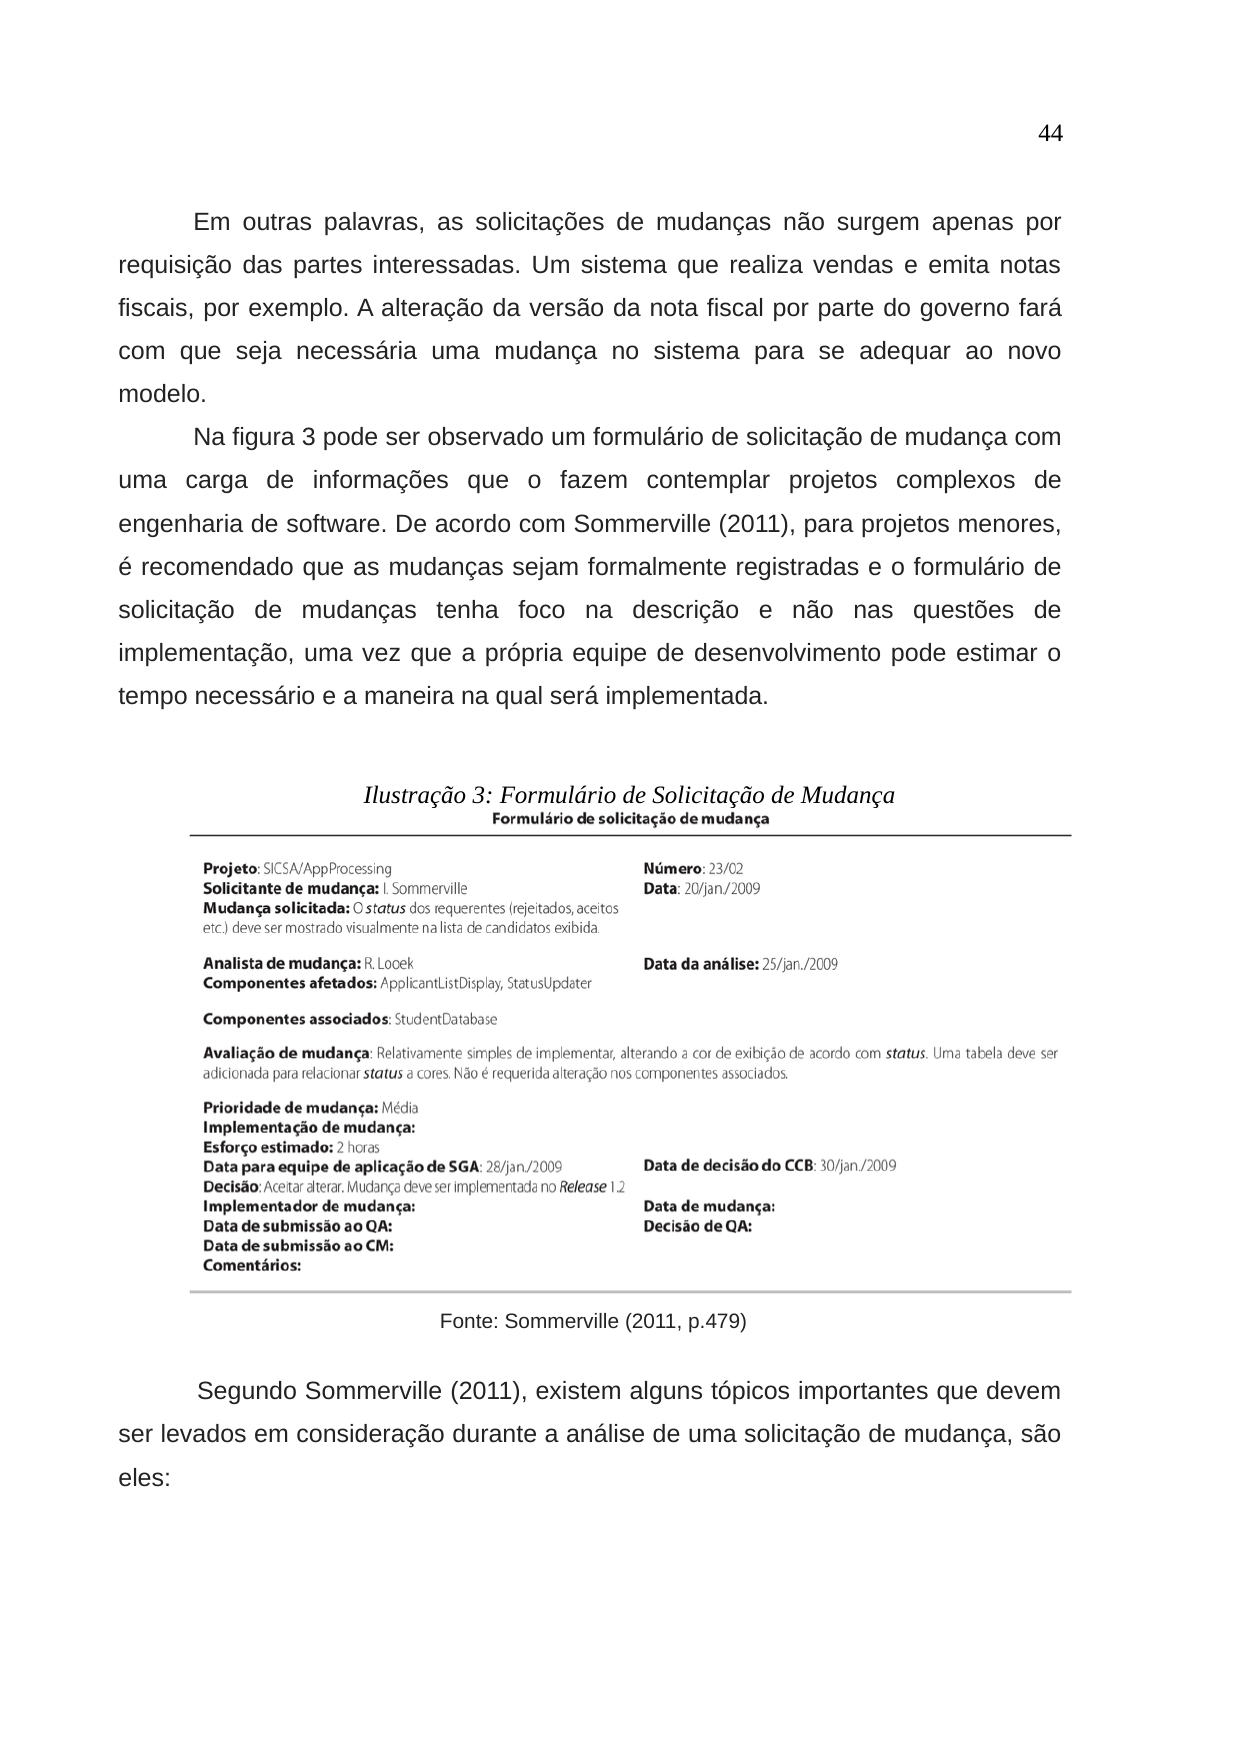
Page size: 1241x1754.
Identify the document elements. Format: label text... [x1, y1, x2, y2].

text Segundo Sommerville (2011), existem alguns tópicos importantes que devem ser levados em consideração durante a análise de uma solicitação de mudança, são eles: [118, 1376, 1063, 1491]
text Ilustração 3: Formulário de Solicitação de Mudança [189, 780, 1072, 808]
text Em outras palavras, as solicitações de mudanças não surgem apenas por requisição das partes interessadas. Um sistema que realiza vendas e emita notas fiscais, por exemplo. A alteração da versão da nota fiscal por parte do governo fará com que seja necessária uma mudança no sistema para se adequar ao novo modelo. [118, 207, 1063, 408]
picture [188, 808, 1072, 1295]
text Na figura 3 pode ser observado um formulário de solicitação de mudança com uma carga de informações que o fazem contemplar projetos complexos de engenharia de software. De acordo com Sommerville (2011), para projetos menores, é recomendado que as mudanças sejam formalmente registradas e o formulário de solicitação de mudanças tenha foco na descrição e não nas questões de implementação, uma vez que a própria equipe de desenvolvimento pode estimar o tempo necessário e a maneira na qual será implementada. [118, 422, 1063, 710]
text Fonte: Sommerville (2011, p.479) [118, 1309, 1063, 1333]
